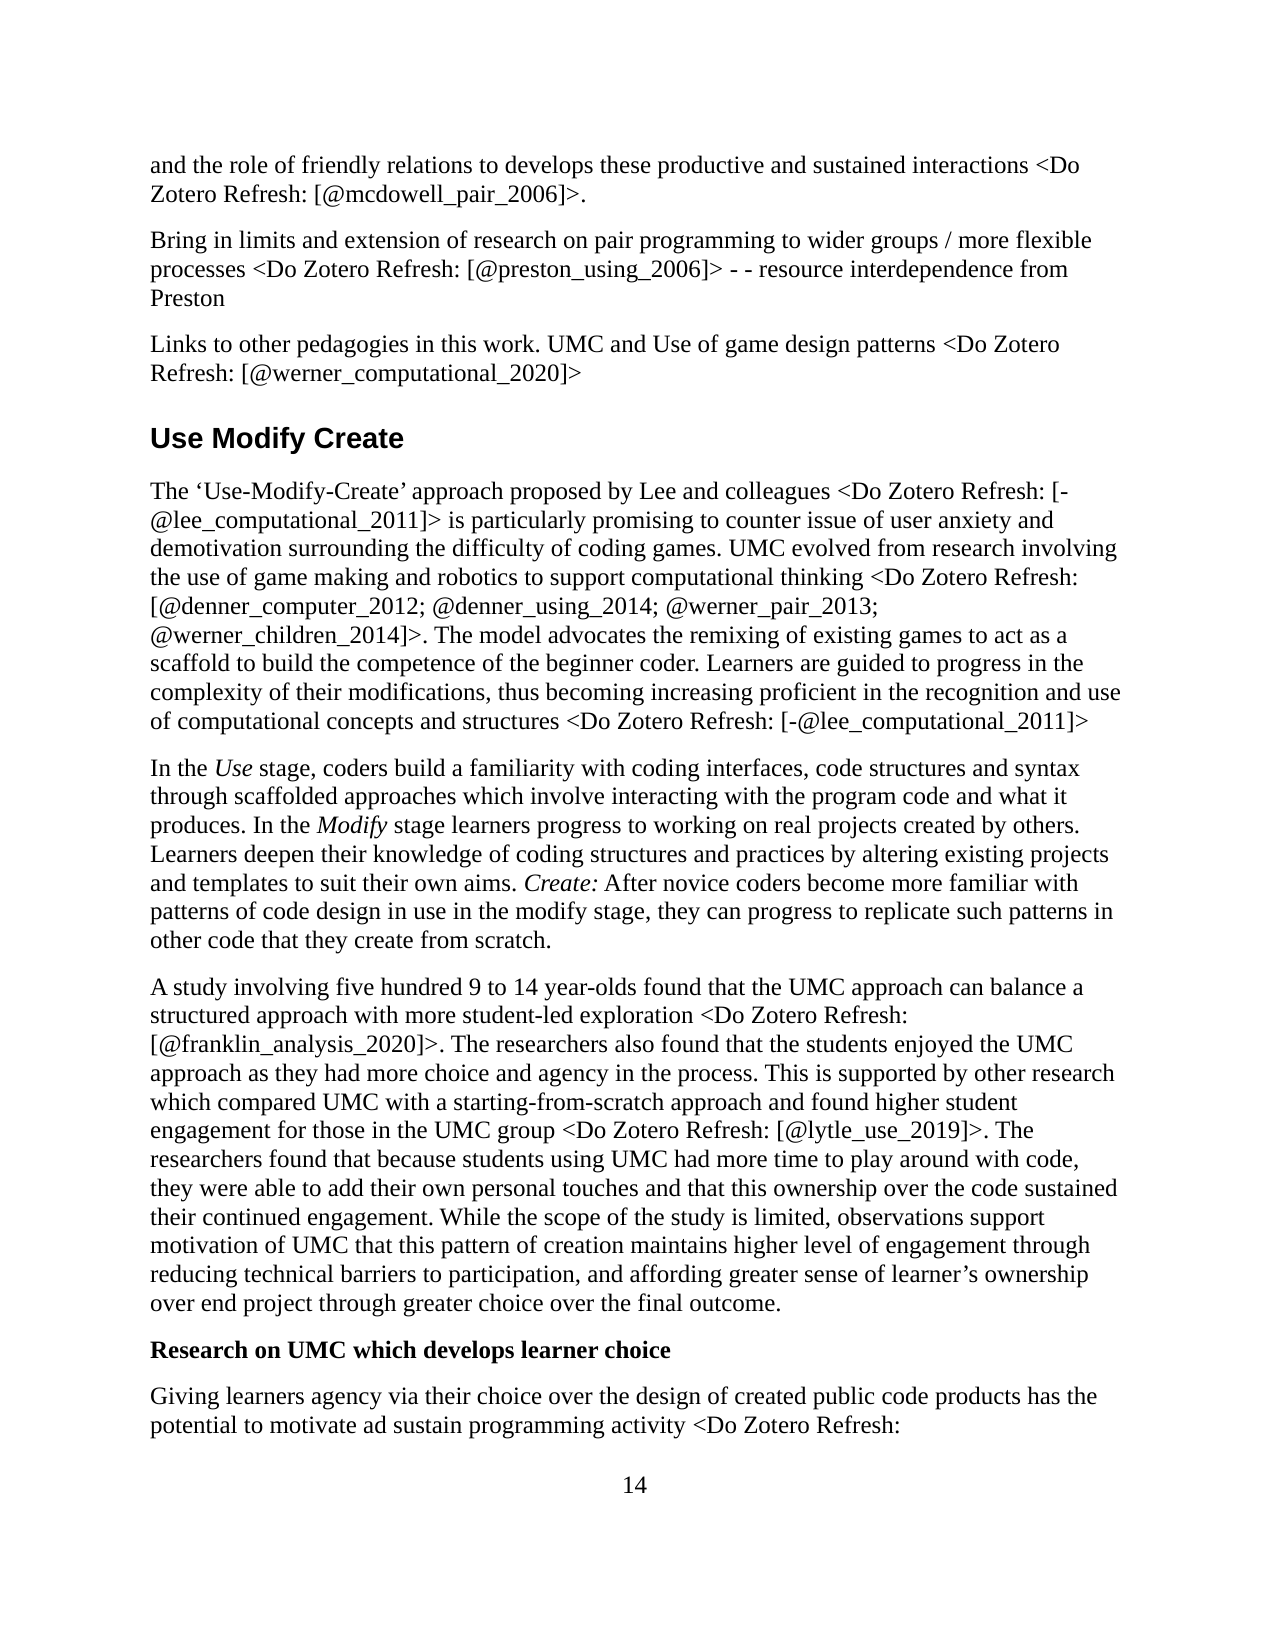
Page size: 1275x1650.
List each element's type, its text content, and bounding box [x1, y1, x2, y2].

text Bring in limits and extension of research on pair programming to wider groups / more flexible processes <Do Zotero Refresh: [@preston_using_2006]> - - resource interdependence from Preston [150, 225, 1125, 312]
text In the Use stage, coders build a familiarity with coding interfaces, code structures and syntax through scaffolded approaches which involve interacting with the program code and what it produces. In the Modify stage learners progress to working on real projects created by others. Learners deepen their knowledge of coding structures and practices by altering existing projects and templates to suit their own aims. Create: After novice coders become more familiar with patterns of code design in use in the modify stage, they can progress to replicate such patterns in other code that they create from scratch. [150, 753, 1125, 954]
text Research on UMC which develops learner choice [150, 1335, 1125, 1363]
text Links to other pedagogies in this work. UMC and Use of game design patterns <Do Zotero Refresh: [@werner_computational_2020]> [150, 329, 1125, 387]
text Giving learners agency via their choice over the design of created public code products has the potential to motivate ad sustain programming activity <Do Zotero Refresh: [150, 1381, 1125, 1439]
text and the role of friendly relations to develops these productive and sustained interactions <Do Zotero Refresh: [@mcdowell_pair_2006]>. [150, 150, 1125, 207]
subtitle Use Modify Create [150, 421, 1125, 454]
text A study involving five hundred 9 to 14 year-olds found that the UMC approach can balance a structured approach with more student-led exploration <Do Zotero Refresh: [@franklin_analysis_2020]>. The researchers also found that the students enjoyed the UMC approach as they had more choice and agency in the process. This is supported by other research which compared UMC with a starting-from-scratch approach and found higher student engagement for those in the UMC group <Do Zotero Refresh: [@lytle_use_2019]>. The researchers found that because students using UMC had more time to play around with code, they were able to add their own personal touches and that this ownership over the code sustained their continued engagement. While the scope of the study is limited, observations support motivation of UMC that this pattern of creation maintains higher level of engagement through reducing technical barriers to participation, and affording greater sense of learner’s ownership over end project through greater choice over the final outcome. [150, 972, 1125, 1317]
text The ‘Use-Modify-Create’ approach proposed by Lee and colleagues <Do Zotero Refresh: [-@lee_computational_2011]> is particularly promising to counter issue of user anxiety and demotivation surrounding the difficulty of coding games. UMC evolved from research involving the use of game making and robotics to support computational thinking <Do Zotero Refresh: [@denner_computer_2012; @denner_using_2014; @werner_pair_2013; @werner_children_2014]>. The model advocates the remixing of existing games to act as a scaffold to build the competence of the beginner coder. Learners are guided to progress in the complexity of their modifications, thus becoming increasing proficient in the recognition and use of computational concepts and structures <Do Zotero Refresh: [-@lee_computational_2011]> [150, 476, 1125, 735]
